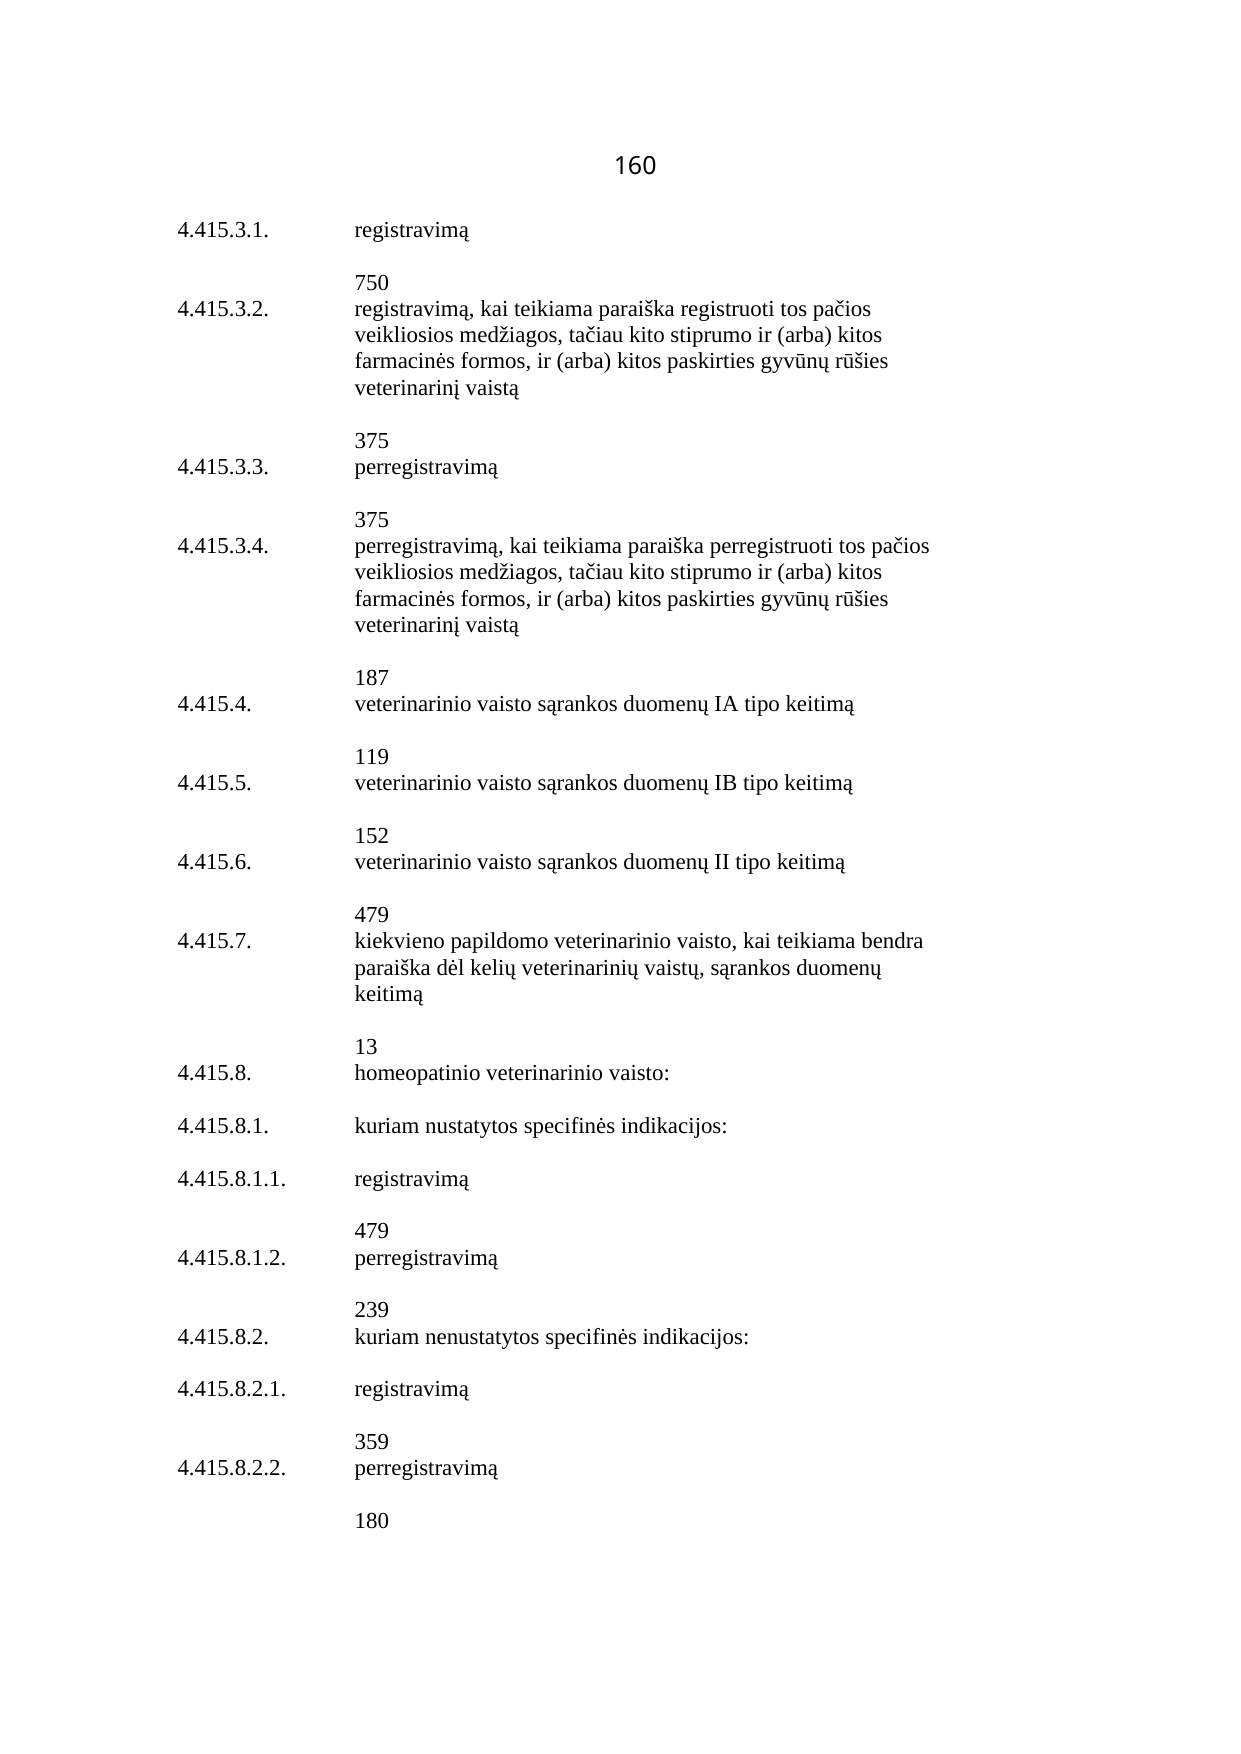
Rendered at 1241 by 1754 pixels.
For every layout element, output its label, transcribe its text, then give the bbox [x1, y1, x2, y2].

text 4.415.7. kiekvieno papildomo veterinarinio vaisto, kai teikiama bendra [177, 927, 945, 954]
text 4.415.3.1. registravimą 750 [177, 216, 945, 295]
text paraiška dėl kelių veterinarinių vaistų, sąrankos duomenų keitimą 13 [354, 954, 945, 1059]
text 4.415.8. homeopatinio veterinarinio vaisto: [177, 1059, 945, 1112]
text veterinarinį vaistą 375 [354, 374, 945, 453]
text 4.415.6. veterinarinio vaisto sąrankos duomenų II tipo keitimą 479 [177, 848, 945, 927]
text 4.415.8.2.1. registravimą 359 [177, 1375, 945, 1454]
text 4.415.5. veterinarinio vaisto sąrankos duomenų IB tipo keitimą 152 [177, 769, 945, 848]
text farmacinės formos, ir (arba) kitos paskirties gyvūnų rūšies [354, 585, 945, 611]
text 4.415.3.3. perregistravimą 375 [177, 453, 945, 532]
text veikliosios medžiagos, tačiau kito stiprumo ir (arba) kitos [354, 321, 945, 348]
text farmacinės formos, ir (arba) kitos paskirties gyvūnų rūšies [354, 348, 945, 374]
text 4.415.4. veterinarinio vaisto sąrankos duomenų IA tipo keitimą 119 [177, 690, 945, 769]
text 4.415.8.1.2. perregistravimą 239 [177, 1244, 945, 1323]
text 4.415.8.1. kuriam nustatytos specifinės indikacijos: [177, 1112, 945, 1164]
text 4.415.8.2.2. perregistravimą 180 [177, 1454, 945, 1533]
text veterinarinį vaistą 187 [354, 611, 945, 690]
text 4.415.3.4. perregistravimą, kai teikiama paraiška perregistruoti tos pačios [177, 532, 945, 558]
text 4.415.3.2. registravimą, kai teikiama paraiška registruoti tos pačios [177, 295, 945, 321]
text 4.415.8.2. kuriam nenustatytos specifinės indikacijos: [177, 1323, 945, 1375]
text veikliosios medžiagos, tačiau kito stiprumo ir (arba) kitos [354, 558, 945, 585]
text 4.415.8.1.1. registravimą 479 [177, 1164, 945, 1244]
